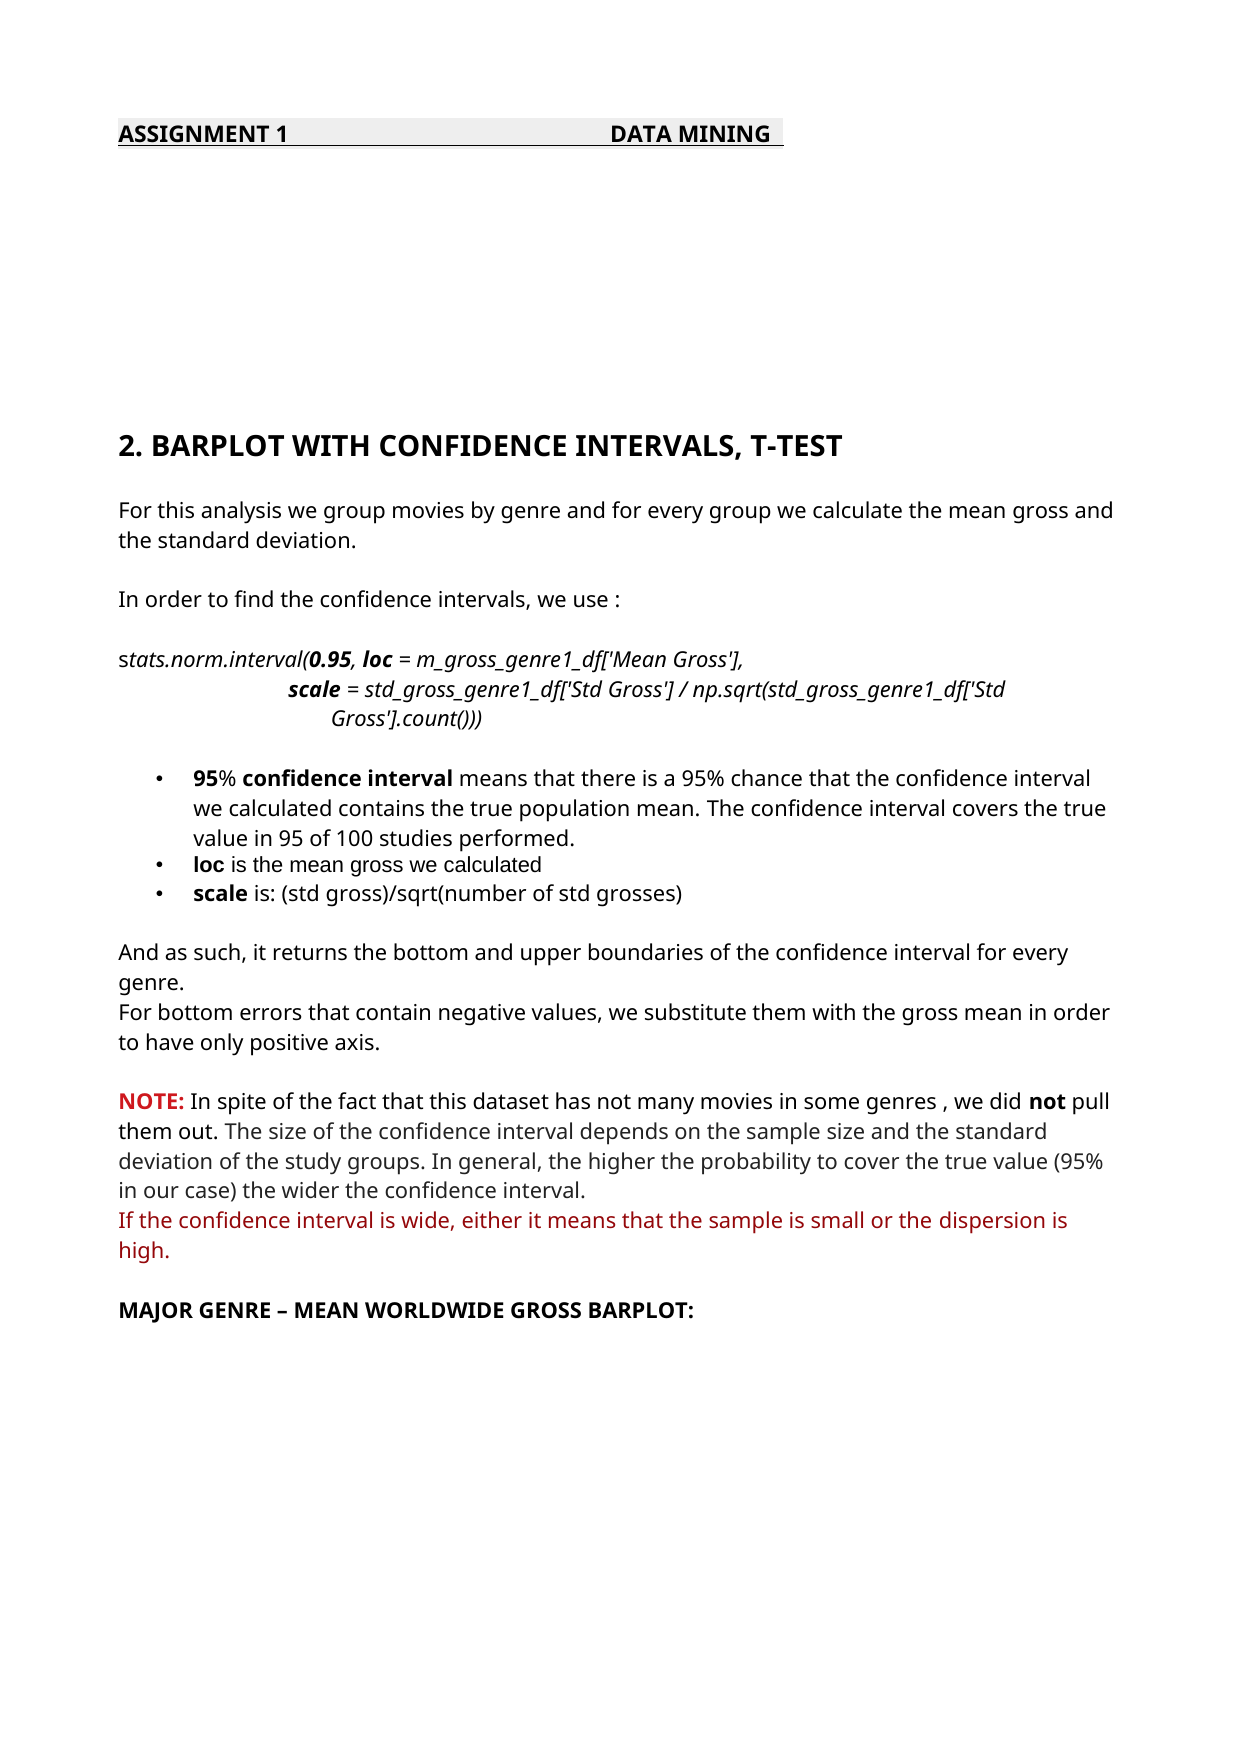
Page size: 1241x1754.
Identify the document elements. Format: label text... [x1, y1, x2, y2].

text 2. BARPLOT WITH CONFIDENCE INTERVALS, T-TEST [118, 425, 1122, 465]
text If the confidence interval is wide, either it means that the sample is small or the dispersion is high. [118, 1205, 1122, 1265]
text MAJOR GENRE – MEAN WORLDWIDE GROSS BARPLOT: [118, 1295, 1122, 1324]
text For bottom errors that contain negative values, we substitute them with the gross mean in order to have only positive axis. [118, 997, 1122, 1056]
text scale = std_gross_genre1_df['Std Gross'] / np.sqrt(std_gross_genre1_df['Std Gross'].count())) [118, 674, 1122, 733]
list loc is the mean gross we calculated [156, 852, 1122, 878]
list 95% confidence interval means that there is a 95% chance that the confidence interval we calculated contains the true population mean. The confidence interval covers the true value in 95 of 100 studies performed. [156, 763, 1122, 852]
text stats.norm.interval(0.95, loc = m_gross_genre1_df['Mean Gross'], [118, 644, 1122, 674]
text For this analysis we group movies by genre and for every group we calculate the mean gross and the standard deviation. [118, 495, 1122, 554]
list scale is: (std gross)/sqrt(number of std grosses) [156, 878, 1122, 907]
text NOTE: In spite of the fact that this dataset has not many movies in some genres , we did not pull them out. The size of the confidence interval depends on the sample size and the standard deviation of the study groups. In general, the higher the probability to cover the true value (95% in our case) the wider the confidence interval. [118, 1086, 1122, 1205]
text And as such, it returns the bottom and upper boundaries of the confidence interval for every genre. [118, 937, 1122, 997]
text In order to find the confidence intervals, we use : [118, 584, 1122, 614]
